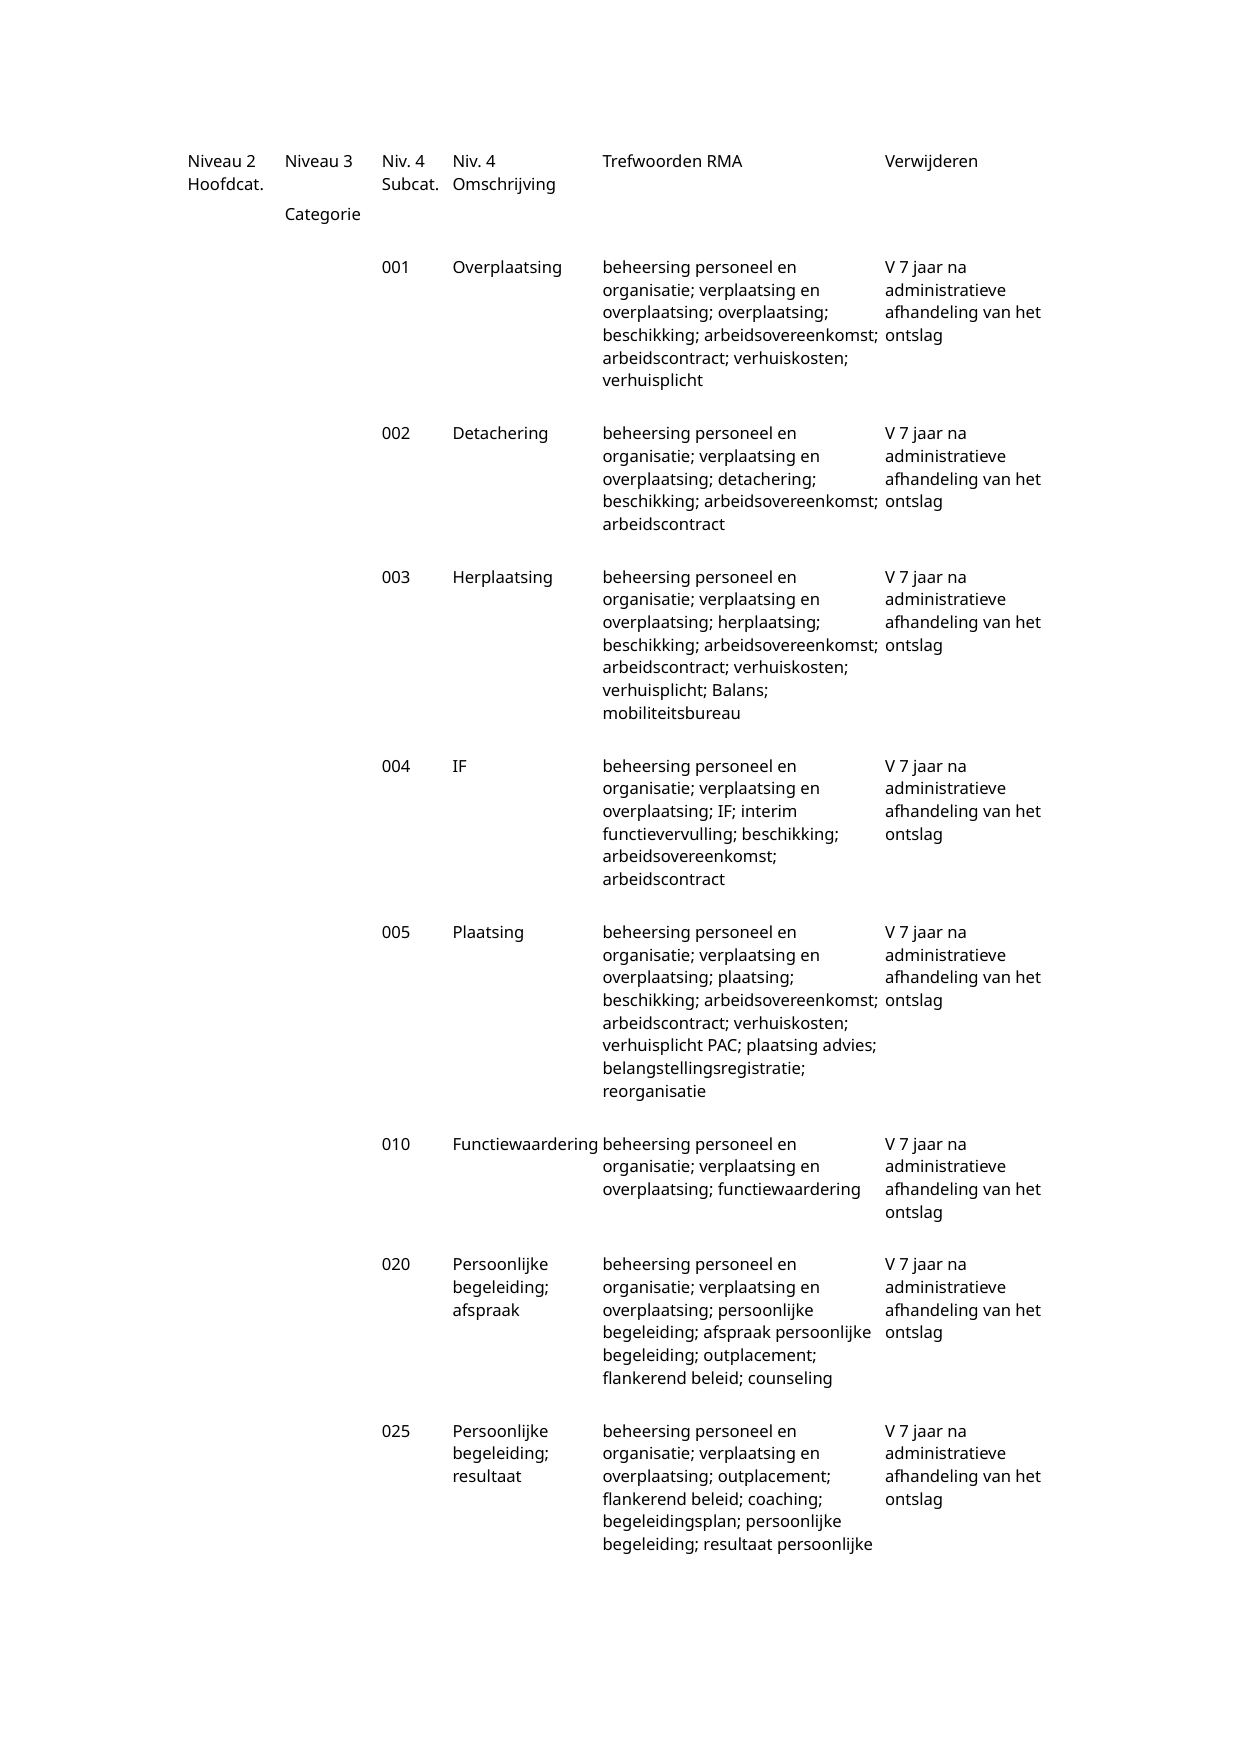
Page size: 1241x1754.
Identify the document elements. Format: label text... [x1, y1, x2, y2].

table_cell beheersing personeel en organisatie; verplaatsing en overplaatsing; detachering; beschikking; arbeidsovereenkomst; arbeidscontract [602, 422, 885, 565]
table_cell [188, 920, 284, 1132]
table_header Trefwoorden RMA [602, 150, 885, 255]
table_cell 001 [382, 255, 452, 422]
table_cell beheersing personeel en organisatie; verplaatsing en overplaatsing; persoonlijke begeleiding; afspraak persoonlijke begeleiding; outplacement; flankerend beleid; counseling [602, 1253, 885, 1419]
table_cell 010 [382, 1132, 452, 1253]
table_header Verwijderen [885, 150, 1053, 255]
table_cell Persoonlijke begeleiding; resultaat [452, 1419, 602, 1555]
table_header Niv. 4 Subcat. [382, 150, 452, 255]
table_header Niveau 2 Hoofdcat. [188, 150, 284, 255]
table_cell [188, 1419, 284, 1555]
table_cell [285, 754, 382, 920]
table_cell [188, 1132, 284, 1253]
table_cell 003 [382, 565, 452, 754]
table_cell V 7 jaar na administratieve afhandeling van het ontslag [885, 754, 1053, 920]
table_cell Persoonlijke begeleiding; afspraak [452, 1253, 602, 1419]
table_cell Overplaatsing [452, 255, 602, 422]
table_cell [285, 1253, 382, 1419]
table_header Niv. 4 Omschrijving [452, 150, 602, 255]
table_cell 020 [382, 1253, 452, 1419]
table_cell V 7 jaar na administratieve afhandeling van het ontslag [885, 1419, 1053, 1555]
table_cell Plaatsing [452, 920, 602, 1132]
table_cell V 7 jaar na administratieve afhandeling van het ontslag [885, 255, 1053, 422]
table_cell [188, 565, 284, 754]
table_cell V 7 jaar na administratieve afhandeling van het ontslag [885, 422, 1053, 565]
table_cell IF [452, 754, 602, 920]
table_cell beheersing personeel en organisatie; verplaatsing en overplaatsing; herplaatsing; beschikking; arbeidsovereenkomst; arbeidscontract; verhuiskosten; verhuisplicht; Balans; mobiliteitsbureau [602, 565, 885, 754]
table_cell [285, 255, 382, 422]
table_cell Herplaatsing [452, 565, 602, 754]
table_cell [188, 754, 284, 920]
table_cell beheersing personeel en organisatie; verplaatsing en overplaatsing; overplaatsing; beschikking; arbeidsovereenkomst; arbeidscontract; verhuiskosten; verhuisplicht [602, 255, 885, 422]
table_cell 002 [382, 422, 452, 565]
table_cell [285, 1419, 382, 1555]
table_cell V 7 jaar na administratieve afhandeling van het ontslag [885, 565, 1053, 754]
table_cell V 7 jaar na administratieve afhandeling van het ontslag [885, 920, 1053, 1132]
table_cell V 7 jaar na administratieve afhandeling van het ontslag [885, 1132, 1053, 1253]
table_cell Detachering [452, 422, 602, 565]
table_cell 025 [382, 1419, 452, 1555]
table_cell [188, 422, 284, 565]
table_cell [285, 565, 382, 754]
table_cell [285, 920, 382, 1132]
table_cell 004 [382, 754, 452, 920]
table_cell beheersing personeel en organisatie; verplaatsing en overplaatsing; plaatsing; beschikking; arbeidsovereenkomst; arbeidscontract; verhuiskosten; verhuisplicht PAC; plaatsing advies; belangstellingsregistratie; reorganisatie [602, 920, 885, 1132]
table_cell [285, 422, 382, 565]
table_cell [188, 255, 284, 422]
table_header Niveau 3 Categorie [285, 150, 382, 255]
table_cell beheersing personeel en organisatie; verplaatsing en overplaatsing; outplacement; flankerend beleid; coaching; begeleidingsplan; persoonlijke begeleiding; resultaat persoonlijke [602, 1419, 885, 1555]
table_cell beheersing personeel en organisatie; verplaatsing en overplaatsing; functiewaardering [602, 1132, 885, 1253]
table_cell [285, 1132, 382, 1253]
table_cell beheersing personeel en organisatie; verplaatsing en overplaatsing; IF; interim functievervulling; beschikking; arbeidsovereenkomst; arbeidscontract [602, 754, 885, 920]
table_cell V 7 jaar na administratieve afhandeling van het ontslag [885, 1253, 1053, 1419]
table_cell [188, 1253, 284, 1419]
table_cell 005 [382, 920, 452, 1132]
table_cell Functiewaardering [452, 1132, 602, 1253]
